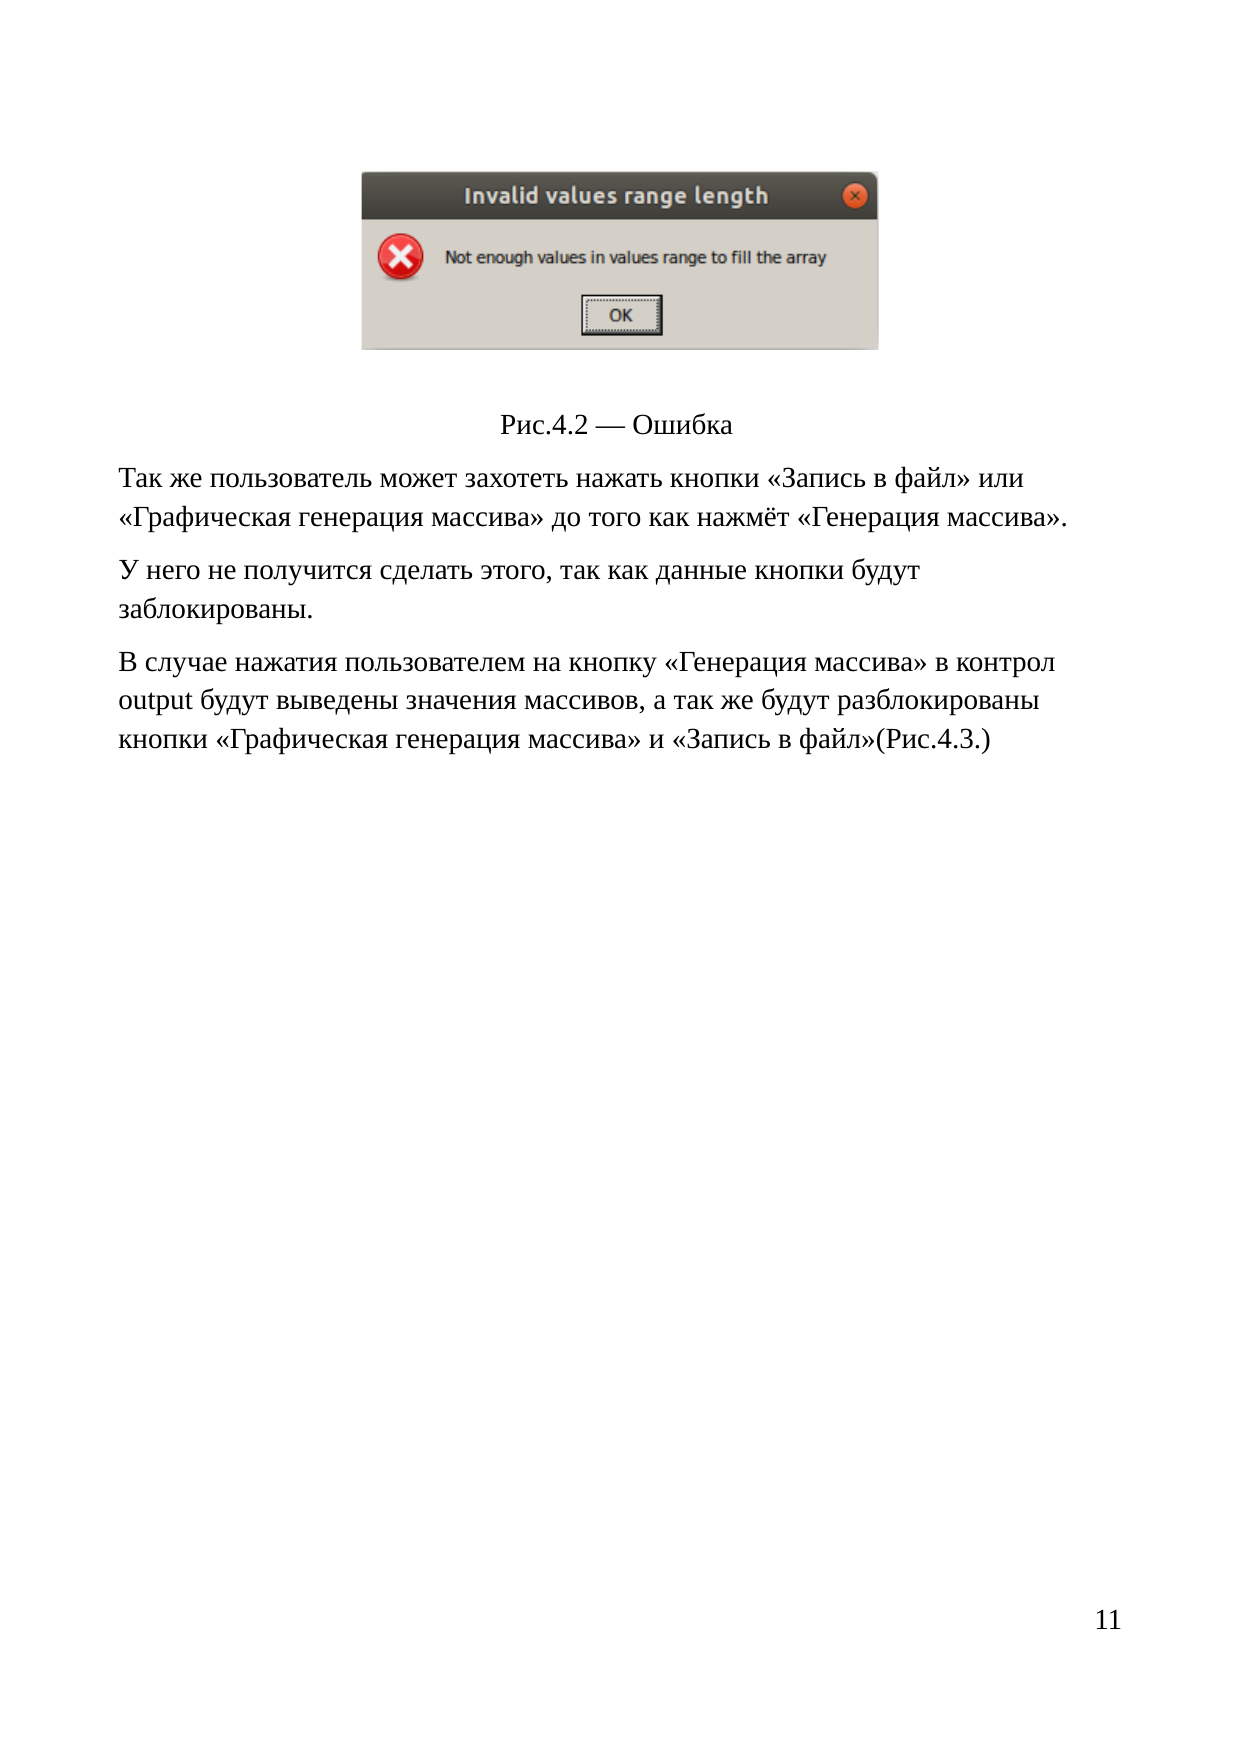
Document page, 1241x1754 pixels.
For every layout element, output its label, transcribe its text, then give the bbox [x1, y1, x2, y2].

text В случае нажатия пользователем на кнопку «Генерация массива» в контрол output будут выведены значения массивов, а так же будут разблокированы кнопки «Графическая генерация массива» и «Запись в файл»(Рис.4.3.) [118, 644, 1122, 754]
picture [361, 171, 879, 350]
text У него не получится сделать этого, так как данные кнопки будут заблокированы. [118, 552, 1122, 624]
text Так же пользователь может захотеть нажать кнопки «Запись в файл» или «Графическая генерация массива» до того как нажмёт «Генерация массива». [118, 461, 1122, 533]
text Рис.4.2 — Ошибка [118, 407, 1122, 441]
